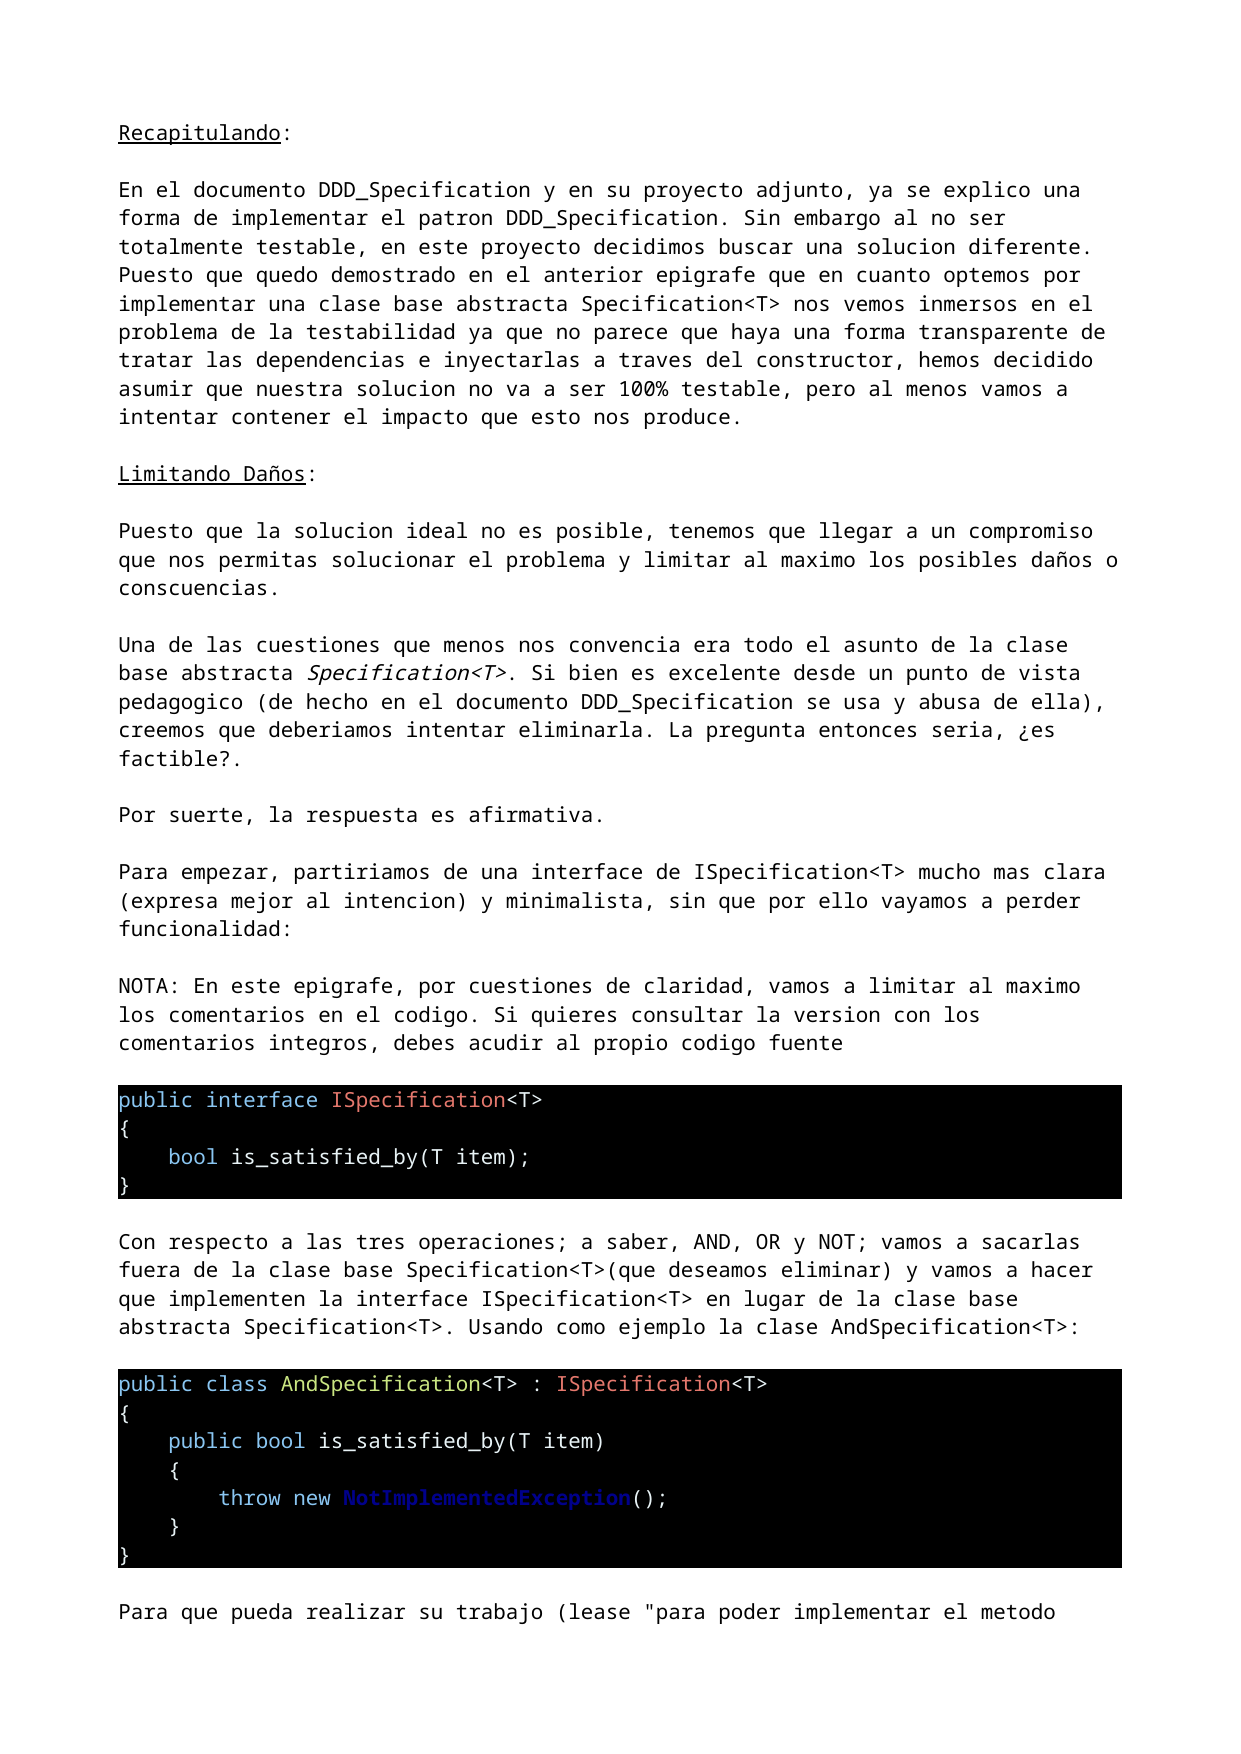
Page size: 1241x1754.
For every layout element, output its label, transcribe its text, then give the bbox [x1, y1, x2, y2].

text public interface ISpecification<T> [118, 1085, 1122, 1113]
text NOTA: En este epigrafe, por cuestiones de claridad, vamos a limitar al maximo los comentarios en el codigo. Si quieres consultar la version con los comentarios integros, debes acudir al propio codigo fuente [118, 971, 1122, 1057]
text Con respecto a las tres operaciones; a saber, AND, OR y NOT; vamos a sacarlas fuera de la clase base Specification<T>(que deseamos eliminar) y vamos a hacer que implementen la interface ISpecification<T> en lugar de la clase base abstracta Specification<T>. Usando como ejemplo la clase AndSpecification<T>: [118, 1227, 1122, 1341]
text } [118, 1170, 1122, 1199]
text { [118, 1455, 1122, 1483]
text throw new NotImplementedException(); [118, 1483, 1122, 1512]
text public class AndSpecification<T> : ISpecification<T> [118, 1369, 1122, 1398]
text En el documento DDD_Specification y en su proyecto adjunto, ya se explico una forma de implementar el patron DDD_Specification. Sin embargo al no ser totalmente testable, en este proyecto decidimos buscar una solucion diferente. Puesto que quedo demostrado en el anterior epigrafe que en cuanto optemos por implementar una clase base abstracta Specification<T> nos vemos inmersos en el problema de la testabilidad ya que no parece que haya una forma transparente de tratar las dependencias e inyectarlas a traves del constructor, hemos decidido asumir que nuestra solucion no va a ser 100% testable, pero al menos vamos a intentar contener el impacto que esto nos produce. [118, 175, 1122, 431]
text Para empezar, partiriamos de una interface de ISpecification<T> mucho mas clara (expresa mejor al intencion) y minimalista, sin que por ello vayamos a perder funcionalidad: [118, 857, 1122, 943]
text Una de las cuestiones que menos nos convencia era todo el asunto de la clase base abstracta Specification<T>. Si bien es excelente desde un punto de vista pedagogico (de hecho en el documento DDD_Specification se usa y abusa de ella), creemos que deberiamos intentar eliminarla. La pregunta entonces seria, ¿es factible?. [118, 630, 1122, 772]
text Puesto que la solucion ideal no es posible, tenemos que llegar a un compromiso que nos permitas solucionar el problema y limitar al maximo los posibles daños o conscuencias. [118, 516, 1122, 602]
text { [118, 1398, 1122, 1426]
text Recapitulando: [118, 118, 1122, 147]
text bool is_satisfied_by(T item); [118, 1142, 1122, 1170]
text public bool is_satisfied_by(T item) [118, 1426, 1122, 1455]
text } [118, 1540, 1122, 1568]
text } [118, 1512, 1122, 1540]
text { [118, 1113, 1122, 1142]
text Por suerte, la respuesta es afirmativa. [118, 801, 1122, 829]
text Limitando Daños: [118, 459, 1122, 488]
text Para que pueda realizar su trabajo (lease "para poder implementar el metodo [118, 1597, 1122, 1625]
